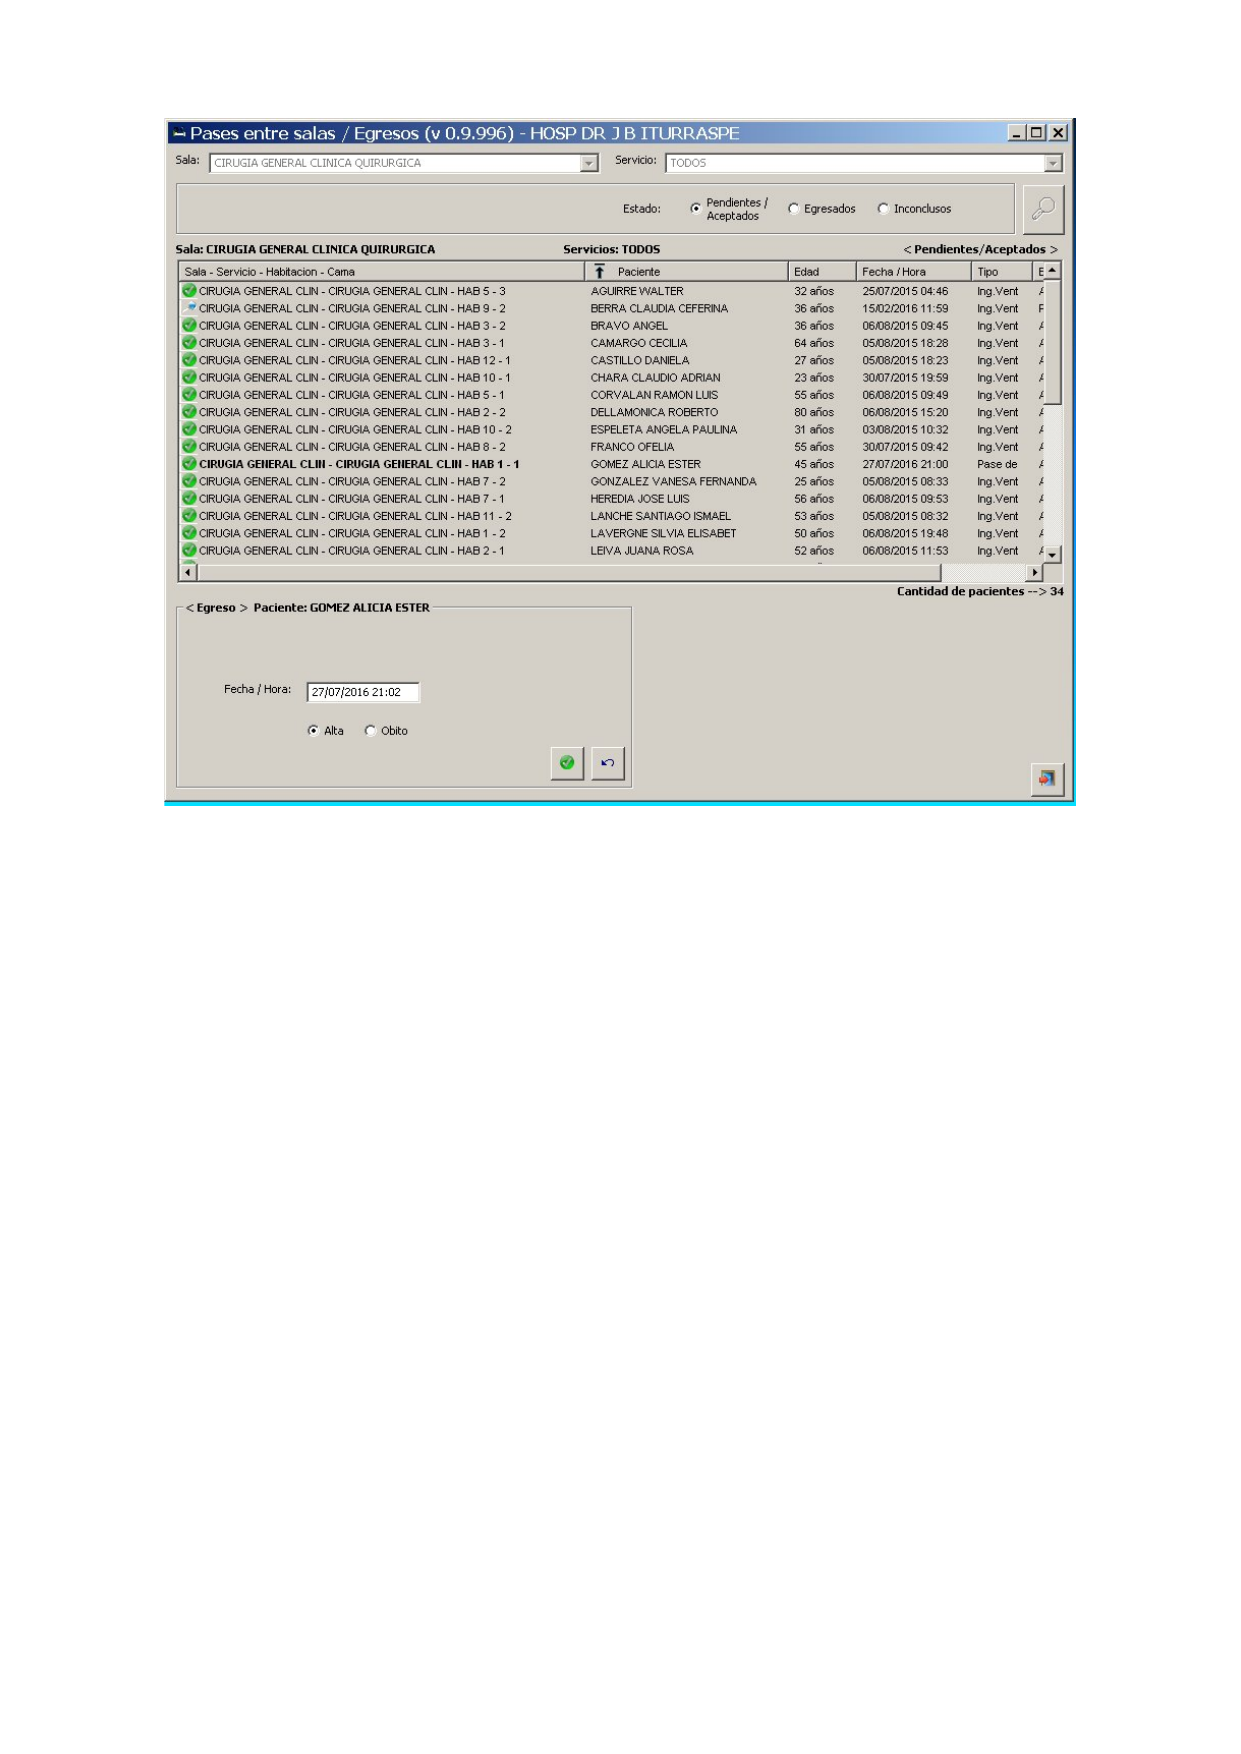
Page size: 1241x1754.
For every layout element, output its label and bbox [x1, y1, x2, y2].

picture [164, 118, 1076, 806]
